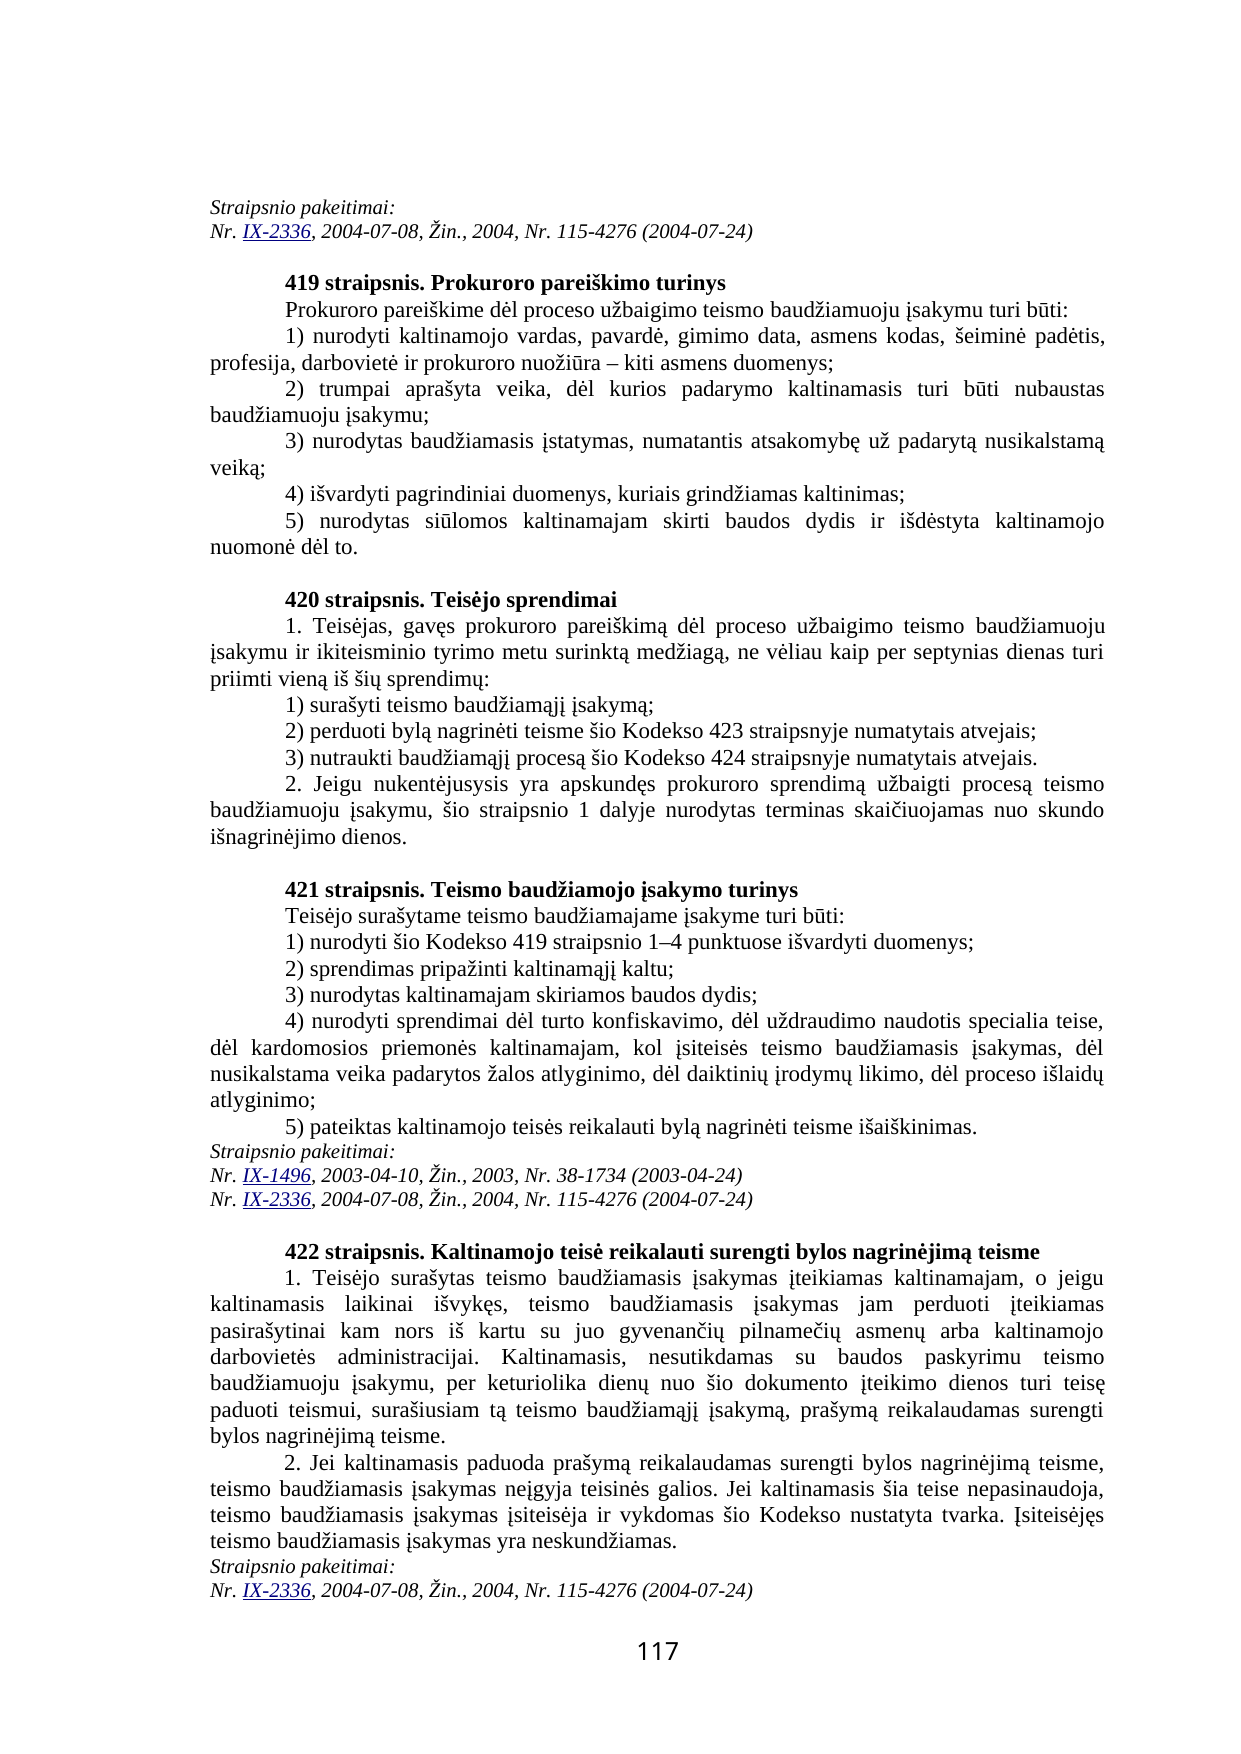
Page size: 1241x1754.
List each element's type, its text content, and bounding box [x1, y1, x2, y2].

text 2) sprendimas pripažinti kaltinamąjį kaltu; [210, 955, 1106, 981]
text Teisėjo surašytame teismo baudžiamajame įsakyme turi būti: [210, 902, 1106, 928]
text Nr. IX-2336, 2004-07-08, Žin., 2004, Nr. 115-4276 (2004-07-24) [210, 219, 1106, 243]
text Nr. IX-2336, 2004-07-08, Žin., 2004, Nr. 115-4276 (2004-07-24) [210, 1187, 1106, 1211]
text 4) išvardyti pagrindiniai duomenys, kuriais grindžiamas kaltinimas; [210, 480, 1106, 507]
text 5) nurodytas siūlomos kaltinamajam skirti baudos dydis ir išdėstyta kaltinamojo nuomonė dėl to. [210, 507, 1106, 559]
text 421 straipsnis. Teismo baudžiamojo įsakymo turinys [210, 876, 1106, 902]
text 420 straipsnis. Teisėjo sprendimai [210, 586, 1106, 612]
text 2) trumpai aprašyta veika, dėl kurios padarymo kaltinamasis turi būti nubaustas baudžiamuoju įsakymu; [210, 375, 1106, 428]
text Straipsnio pakeitimai: [210, 195, 1106, 219]
text 1) nurodyti kaltinamojo vardas, pavardė, gimimo data, asmens kodas, šeiminė padėtis, profesija, darbovietė ir prokuroro nuožiūra – kiti asmens duomenys; [210, 322, 1106, 375]
text 1) nurodyti šio Kodekso 419 straipsnio 1–4 punktuose išvardyti duomenys; [210, 928, 1106, 955]
text 2. Jeigu nukentėjusysis yra apskundęs prokuroro sprendimą užbaigti procesą teismo baudžiamuoju įsakymu, šio straipsnio 1 dalyje nurodytas terminas skaičiuojamas nuo skundo išnagrinėjimo dienos. [210, 770, 1106, 849]
text 1. Teisėjas, gavęs prokuroro pareiškimą dėl proceso užbaigimo teismo baudžiamuoju įsakymu ir ikiteisminio tyrimo metu surinktą medžiagą, ne vėliau kaip per septynias dienas turi priimti vieną iš šių sprendimų: [210, 612, 1106, 691]
text 1. Teisėjo surašytas teismo baudžiamasis įsakymas įteikiamas kaltinamajam, o jeigu kaltinamasis laikinai išvykęs, teismo baudžiamasis įsakymas jam perduoti įteikiamas pasirašytinai kam nors iš kartu su juo gyvenančių pilnamečių asmenų arba kaltinamojo darbovietės administracijai. Kaltinamasis, nesutikdamas su baudos paskyrimu teismo baudžiamuoju įsakymu, per keturiolika dienų nuo šio dokumento įteikimo dienos turi teisę paduoti teismui, surašiusiam tą teismo baudžiamąjį įsakymą, prašymą reikalaudamas surengti bylos nagrinėjimą teisme. [210, 1264, 1106, 1448]
text 419 straipsnis. Prokuroro pareiškimo turinys [210, 269, 1106, 296]
text 3) nutraukti baudžiamąjį procesą šio Kodekso 424 straipsnyje numatytais atvejais. [210, 744, 1106, 770]
text 5) pateiktas kaltinamojo teisės reikalauti bylą nagrinėti teisme išaiškinimas. [210, 1113, 1106, 1139]
text 3) nurodytas kaltinamajam skiriamos baudos dydis; [210, 981, 1106, 1007]
text Nr. IX-2336, 2004-07-08, Žin., 2004, Nr. 115-4276 (2004-07-24) [210, 1578, 1106, 1602]
text 3) nurodytas baudžiamasis įstatymas, numatantis atsakomybę už padarytą nusikalstamą veiką; [210, 428, 1106, 480]
text Straipsnio pakeitimai: [210, 1554, 1106, 1578]
text Prokuroro pareiškime dėl proceso užbaigimo teismo baudžiamuoju įsakymu turi būti: [210, 296, 1106, 322]
text 4) nurodyti sprendimai dėl turto konfiskavimo, dėl uždraudimo naudotis specialia teise, dėl kardomosios priemonės kaltinamajam, kol įsiteisės teismo baudžiamasis įsakymas, dėl nusikalstama veika padarytos žalos atlyginimo, dėl daiktinių įrodymų likimo, dėl proceso išlaidų atlyginimo; [210, 1007, 1106, 1113]
text 422 straipsnis. Kaltinamojo teisė reikalauti surengti bylos nagrinėjimą teisme [285, 1238, 1106, 1264]
text 2. Jei kaltinamasis paduoda prašymą reikalaudamas surengti bylos nagrinėjimą teisme, teismo baudžiamasis įsakymas neįgyja teisinės galios. Jei kaltinamasis šia teise nepasinaudoja, teismo baudžiamasis įsakymas įsiteisėja ir vykdomas šio Kodekso nustatyta tvarka. Įsiteisėjęs teismo baudžiamasis įsakymas yra neskundžiamas. [210, 1448, 1106, 1554]
text 2) perduoti bylą nagrinėti teisme šio Kodekso 423 straipsnyje numatytais atvejais; [210, 717, 1106, 744]
text Nr. IX-1496, 2003-04-10, Žin., 2003, Nr. 38-1734 (2003-04-24) [210, 1163, 1106, 1187]
text 1) surašyti teismo baudžiamąjį įsakymą; [210, 691, 1106, 717]
text Straipsnio pakeitimai: [210, 1139, 1106, 1163]
